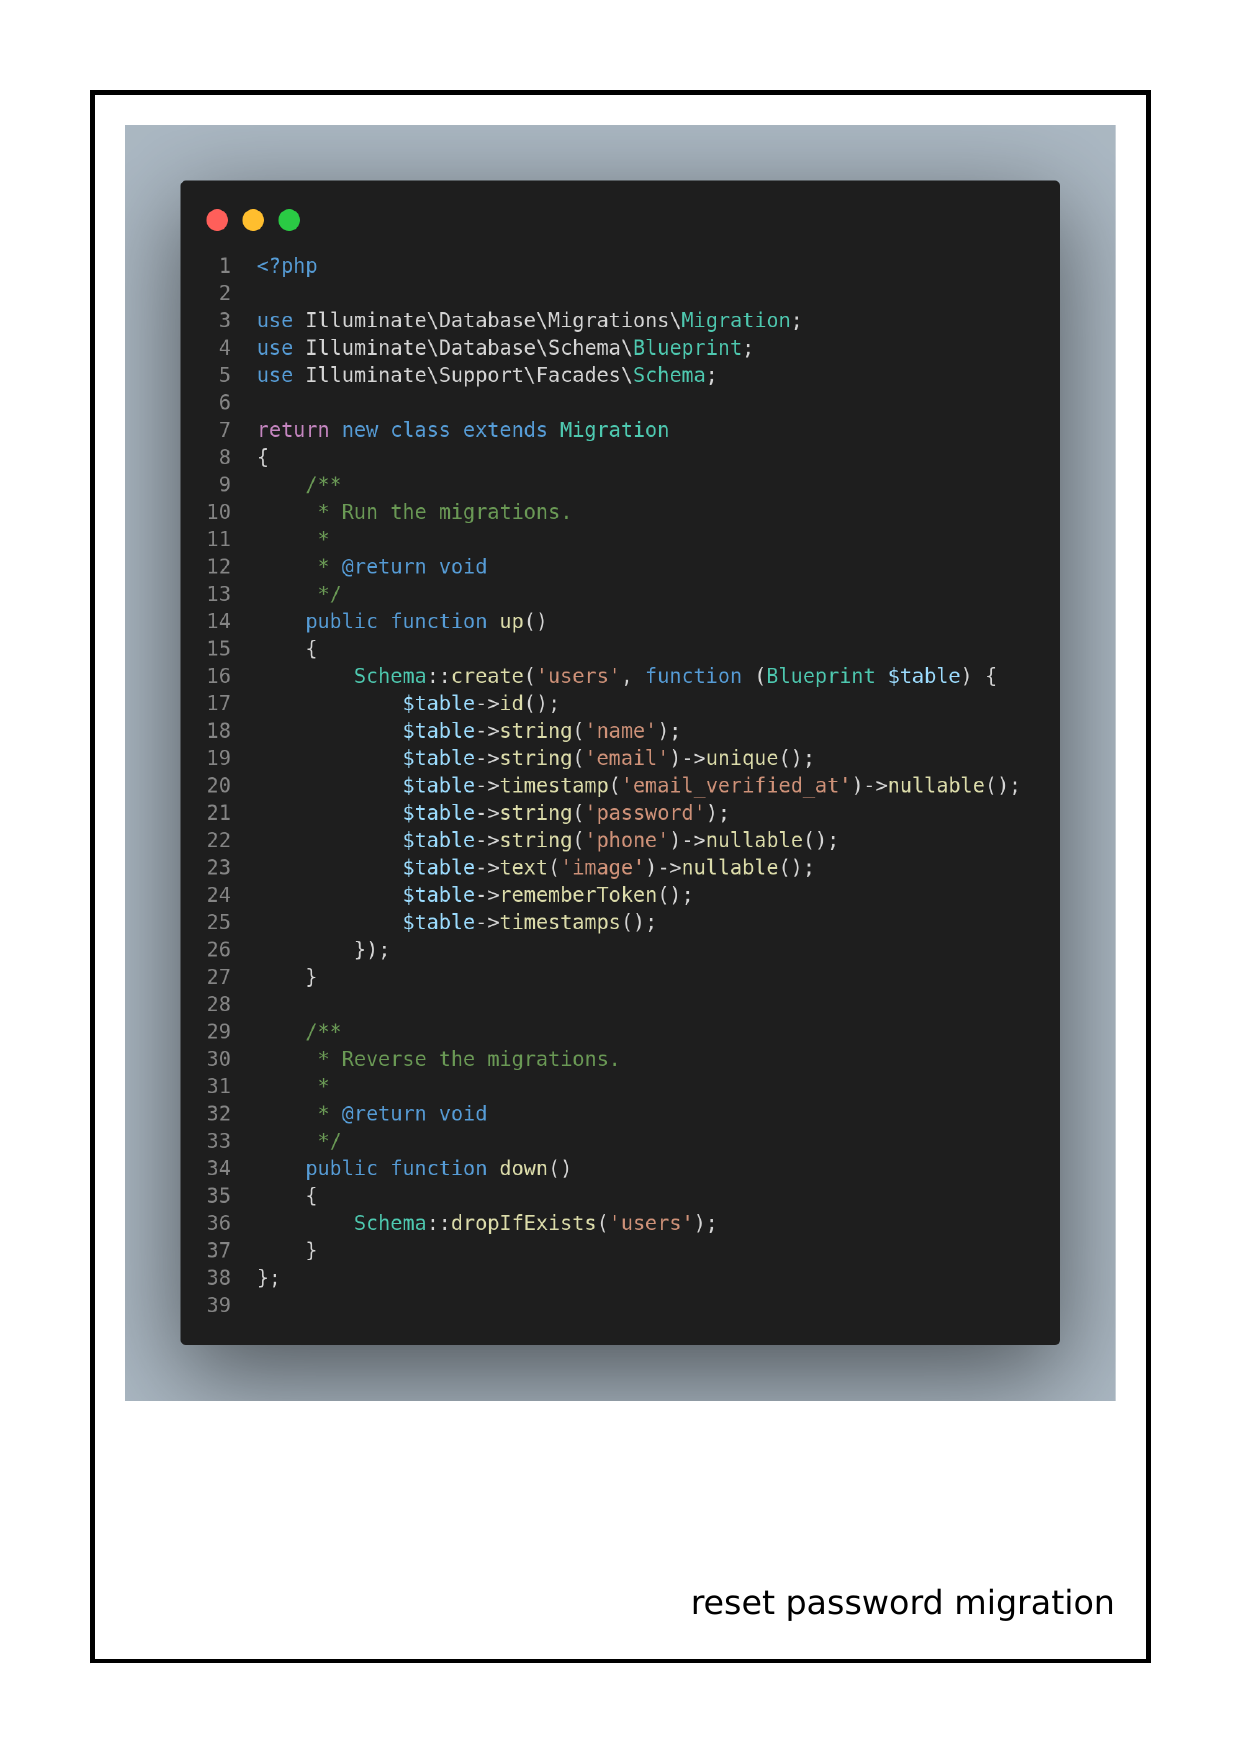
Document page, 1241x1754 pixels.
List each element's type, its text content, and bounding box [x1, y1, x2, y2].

text reset password migration [125, 1583, 1116, 1622]
picture [125, 125, 1116, 1401]
